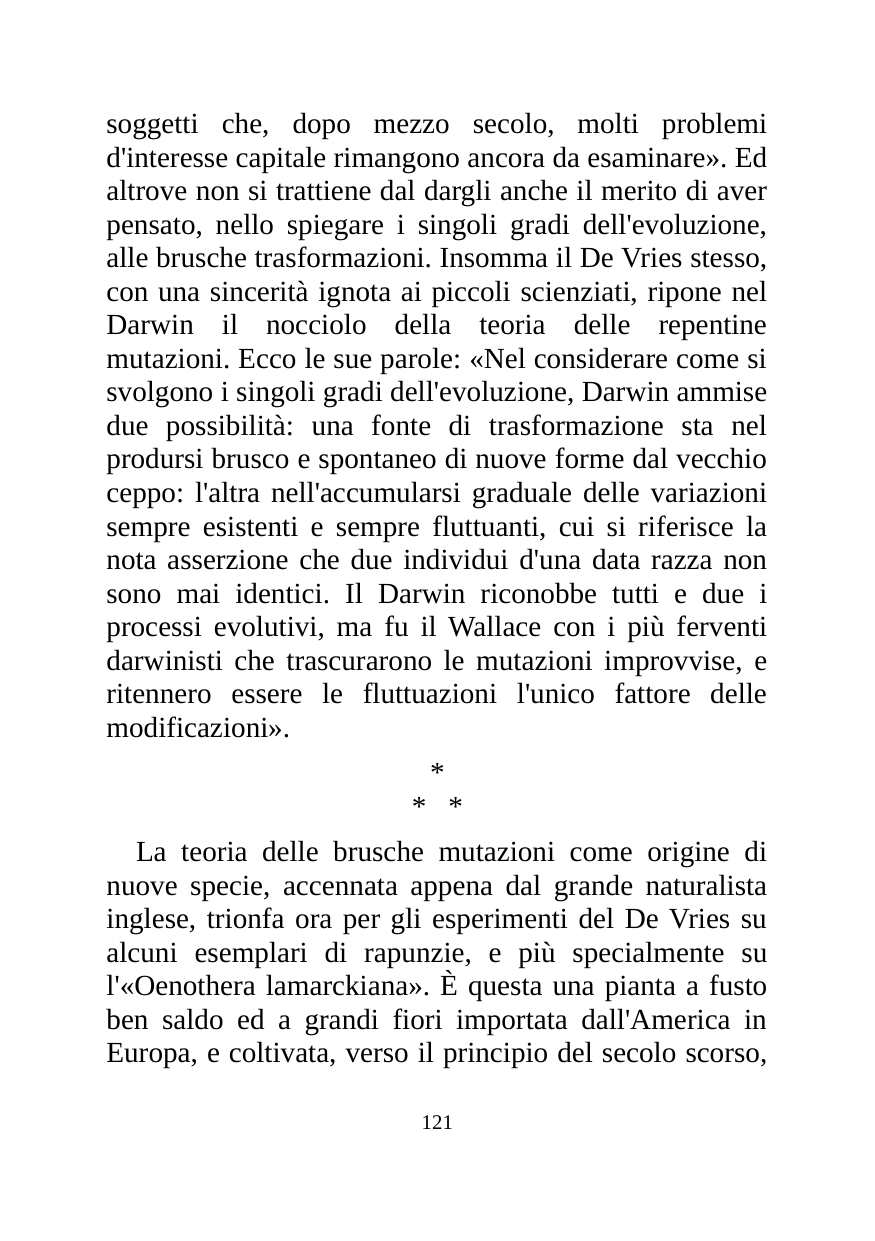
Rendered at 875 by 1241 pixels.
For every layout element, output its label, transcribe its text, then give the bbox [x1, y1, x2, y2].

text La teoria delle brusche mutazioni come origine di nuove specie, accennata appena dal grande naturalista inglese, trionfa ora per gli esperimenti del De Vries su alcuni esemplari di rapunzie, e più specialmente su l'«Oenothera lamarckiana». È questa una pianta a fusto ben saldo ed a grandi fiori importata dall'America in Europa, e coltivata, verso il principio del secolo scorso, [106, 834, 768, 1069]
text soggetti che, dopo mezzo secolo, molti problemi d'interesse capitale rimangono ancora da esaminare». Ed altrove non si trattiene dal dargli anche il merito di aver pensato, nello spiegare i singoli gradi dell'evoluzione, alle brusche trasformazioni. Insomma il De Vries stesso, con una sincerità ignota ai piccoli scienziati, ripone nel Darwin il nocciolo della teoria delle repentine mutazioni. Ecco le sue parole: «Nel considerare come si svolgono i singoli gradi dell'evoluzione, Darwin ammise due possibilità: una fonte di trasformazione sta nel prodursi brusco e spontaneo di nuove forme dal vecchio ceppo: l'altra nell'accumularsi graduale delle variazioni sempre esistenti e sempre fluttuanti, cui si riferisce la nota asserzione che due individui d'una data razza non sono mai identici. Il Darwin riconobbe tutti e due i processi evolutivi, ma fu il Wallace con i più ferventi darwinisti che trascurarono le mutazioni improvvise, e ritennero essere le fluttuazioni l'unico fattore delle modificazioni». [106, 106, 768, 743]
text * * * [106, 755, 768, 822]
